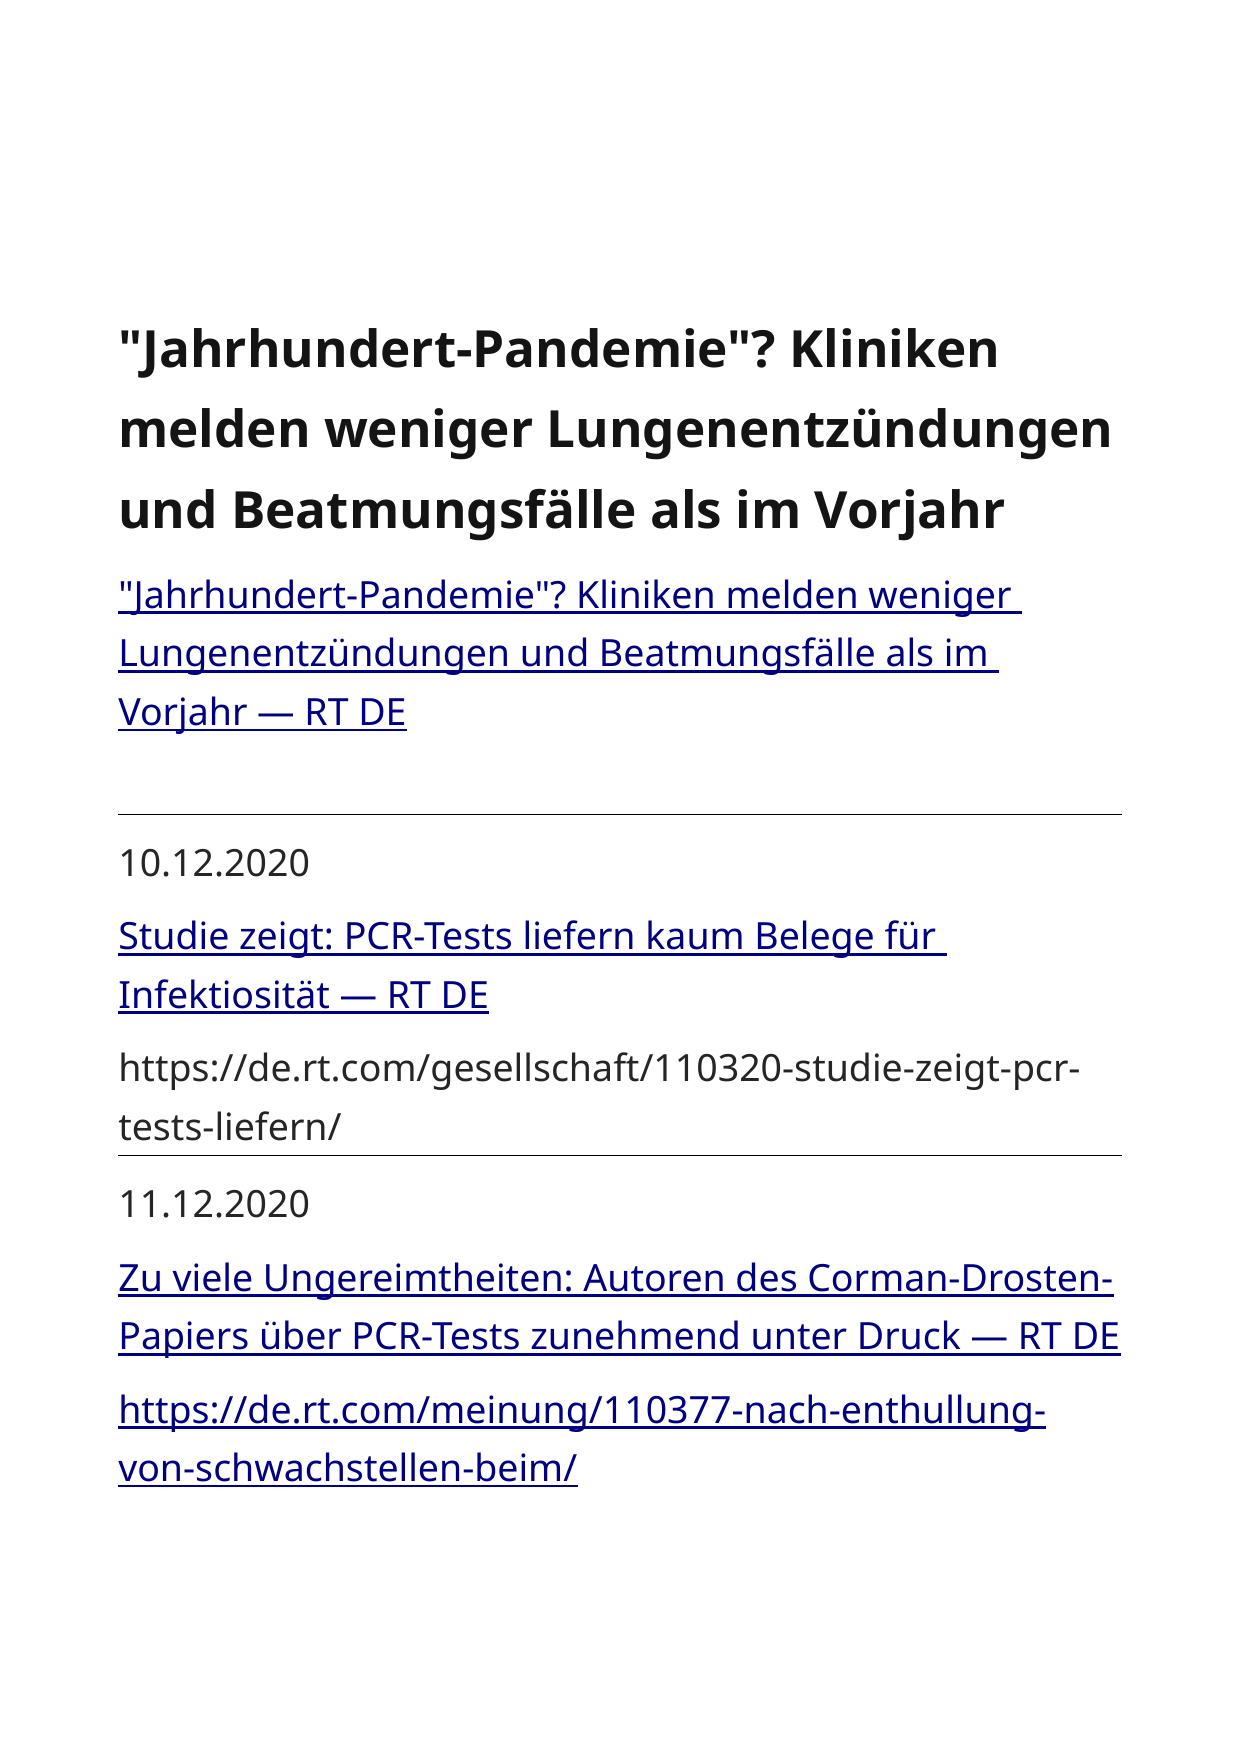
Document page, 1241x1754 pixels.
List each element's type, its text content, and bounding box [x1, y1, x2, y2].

text https://de.rt.com/gesellschaft/110320-studie-zeigt-pcr-tests-liefern/ [118, 1041, 1122, 1155]
text 11.12.2020 [118, 1178, 1122, 1229]
text https://de.rt.com/meinung/110377-nach-enthullung-von-schwachstellen-beim/ [118, 1383, 1122, 1493]
text "Jahrhundert-Pandemie"? Kliniken melden weniger Lungenentzündungen und Beatmungsfälle als im Vorjahr — RT DE [118, 568, 1122, 736]
text Zu viele Ungereimtheiten: Autoren des Corman-Drosten-Papiers über PCR-Tests zunehmend unter Druck — RT DE [118, 1251, 1122, 1361]
text 10.12.2020 [118, 836, 1122, 887]
text Studie zeigt: PCR-Tests liefern kaum Belege für Infektiosität — RT DE [118, 909, 1122, 1019]
text "Jahrhundert-Pandemie"? Kliniken melden weniger Lungenentzündungen und Beatmungsfälle als im Vorjahr [118, 313, 1122, 543]
